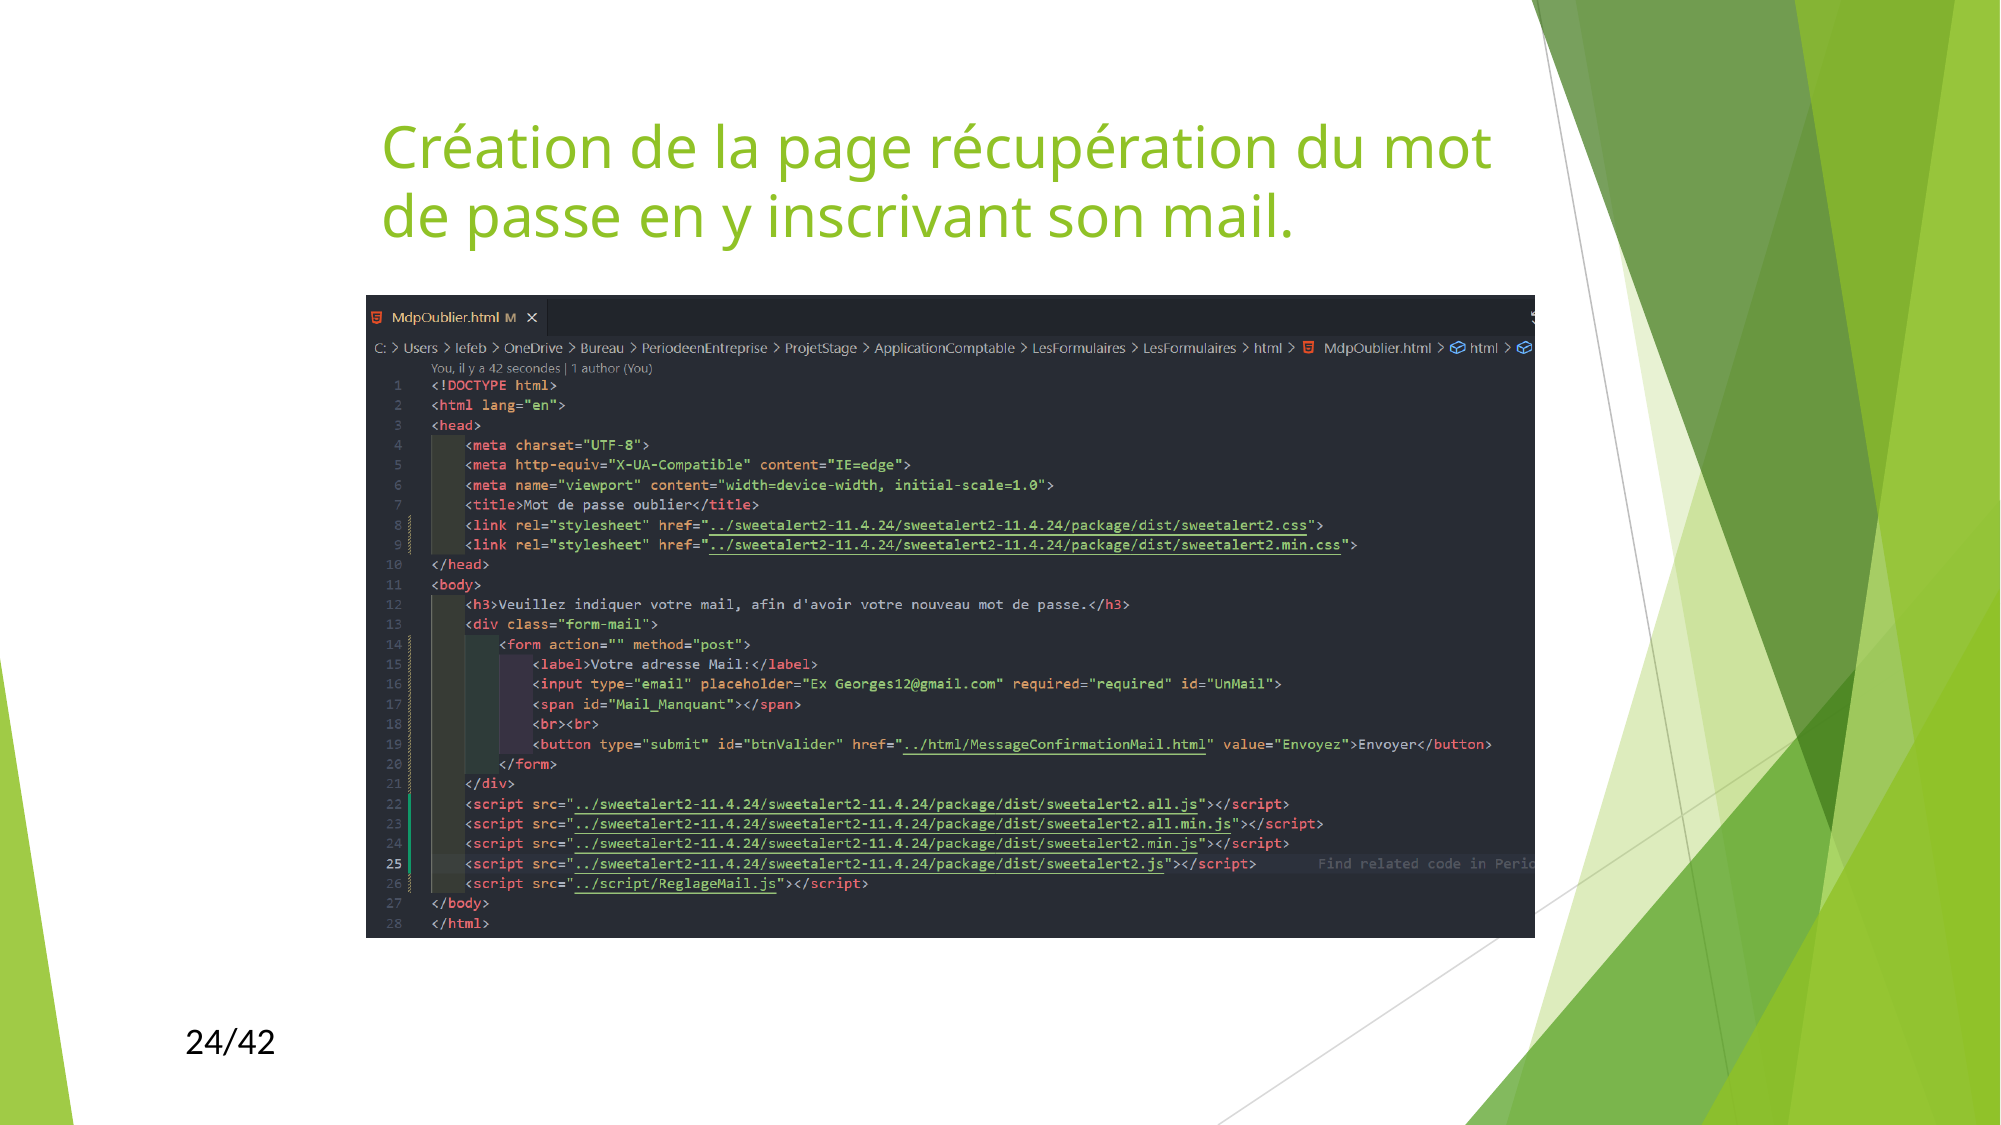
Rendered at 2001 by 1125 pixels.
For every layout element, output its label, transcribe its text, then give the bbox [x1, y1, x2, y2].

title Création de la page récupération du mot de passe en y inscrivant son mail. [366, 102, 1535, 270]
picture [366, 295, 1535, 938]
text_box 24/42 [170, 1009, 309, 1071]
